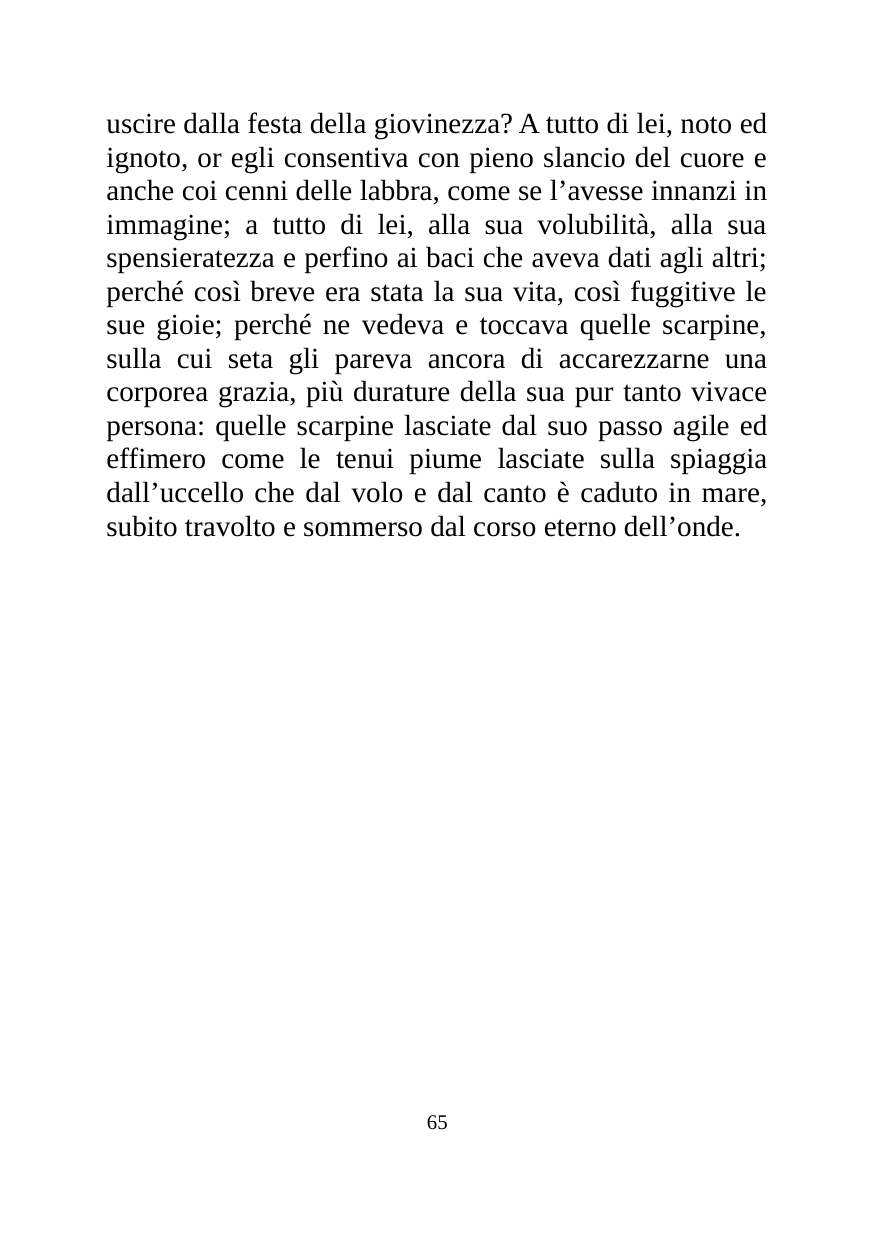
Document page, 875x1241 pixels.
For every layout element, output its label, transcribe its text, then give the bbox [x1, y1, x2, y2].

text uscire dalla festa della giovinezza? A tutto di lei, noto ed ignoto, or egli consentiva con pieno slancio del cuore e anche coi cenni delle labbra, come se l’avesse innanzi in immagine; a tutto di lei, alla sua volubilità, alla sua spensieratezza e perfino ai baci che aveva dati agli altri; perché così breve era stata la sua vita, così fuggitive le sue gioie; perché ne vedeva e toccava quelle scarpine, sulla cui seta gli pareva ancora di accarezzarne una corporea grazia, più durature della sua pur tanto vivace persona: quelle scarpine lasciate dal suo passo agile ed effimero come le tenui piume lasciate sulla spiaggia dall’uccello che dal volo e dal canto è caduto in mare, subito travolto e sommerso dal corso eterno dell’onde. [106, 106, 768, 542]
